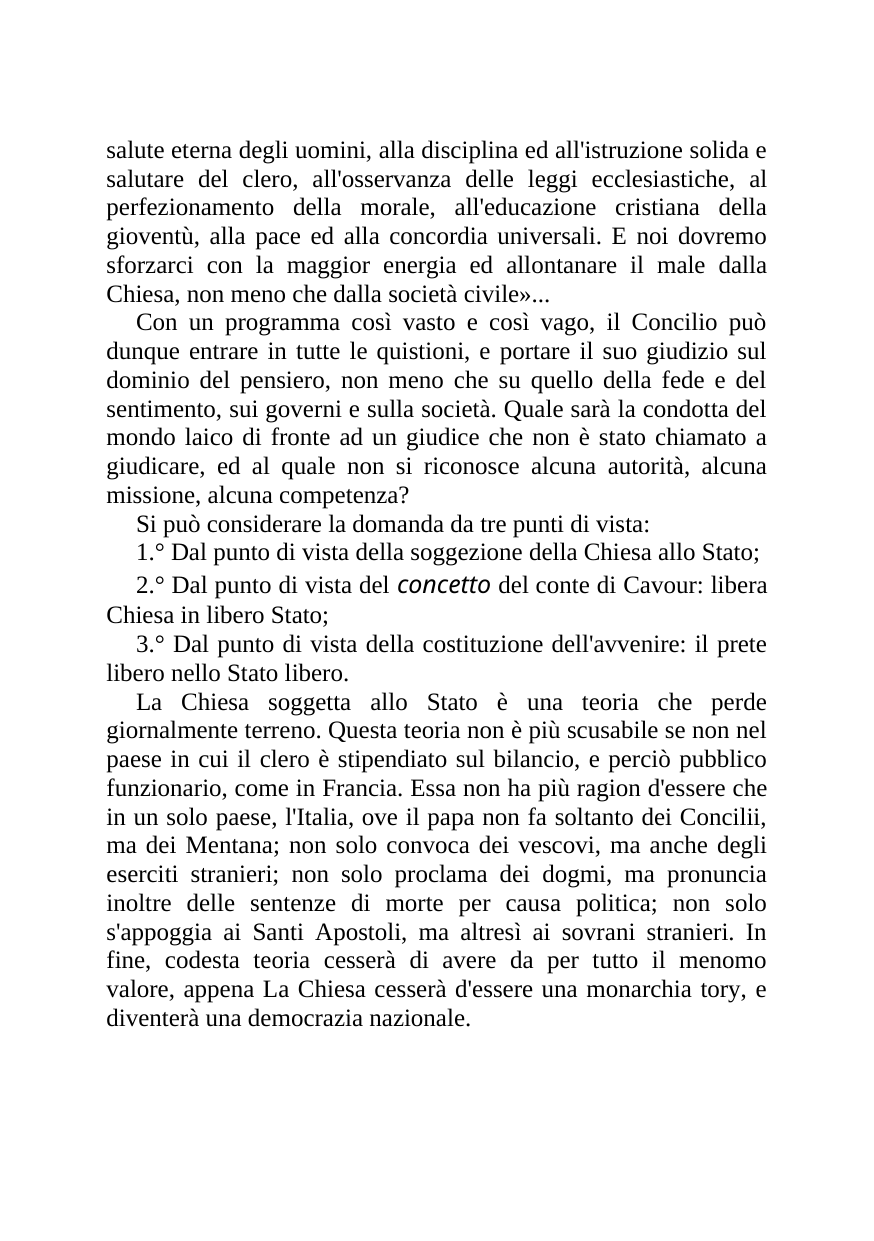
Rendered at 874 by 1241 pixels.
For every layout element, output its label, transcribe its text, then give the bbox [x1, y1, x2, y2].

text 1.° Dal punto di vista della soggezione della Chiesa allo Stato; [106, 537, 768, 566]
text Si può considerare la domanda da tre punti di vista: [106, 509, 768, 537]
text salute eterna degli uomini, alla disciplina ed all'istruzione solida e salutare del clero, all'osservanza delle leggi ecclesiastiche, al perfezionamento della morale, all'educazione cristiana della gioventù, alla pace ed alla concordia universali. E noi dovremo sforzarci con la maggior energia ed allontanare il male dalla Chiesa, non meno che dalla società civile»... [106, 135, 768, 307]
text 3.° Dal punto di vista della costituzione dell'avvenire: il prete libero nello Stato libero. [106, 629, 768, 687]
text 2.° Dal punto di vista del concetto del conte di Cavour: libera Chiesa in libero Stato; [106, 566, 768, 629]
text La Chiesa soggetta allo Stato è una teoria che perde giornalmente terreno. Questa teoria non è più scusabile se non nel paese in cui il clero è stipendiato sul bilancio, e perciò pubblico funzionario, come in Francia. Essa non ha più ragion d'essere che in un solo paese, l'Italia, ove il papa non fa soltanto dei Concilii, ma dei Mentana; non solo convoca dei vescovi, ma anche degli eserciti stranieri; non solo proclama dei dogmi, ma pronuncia inoltre delle sentenze di morte per causa politica; non solo s'appoggia ai Santi Apostoli, ma altresì ai sovrani stranieri. In fine, codesta teoria cesserà di avere da per tutto il menomo valore, appena La Chiesa cesserà d'essere una monarchia tory, e diventerà una democrazia nazionale. [106, 687, 768, 1032]
text Con un programma così vasto e così vago, il Concilio può dunque entrare in tutte le quistioni, e portare il suo giudizio sul dominio del pensiero, non meno che su quello della fede e del sentimento, sui governi e sulla società. Quale sarà la condotta del mondo laico di fronte ad un giudice che non è stato chiamato a giudicare, ed al quale non si riconosce alcuna autorità, alcuna missione, alcuna competenza? [106, 307, 768, 509]
